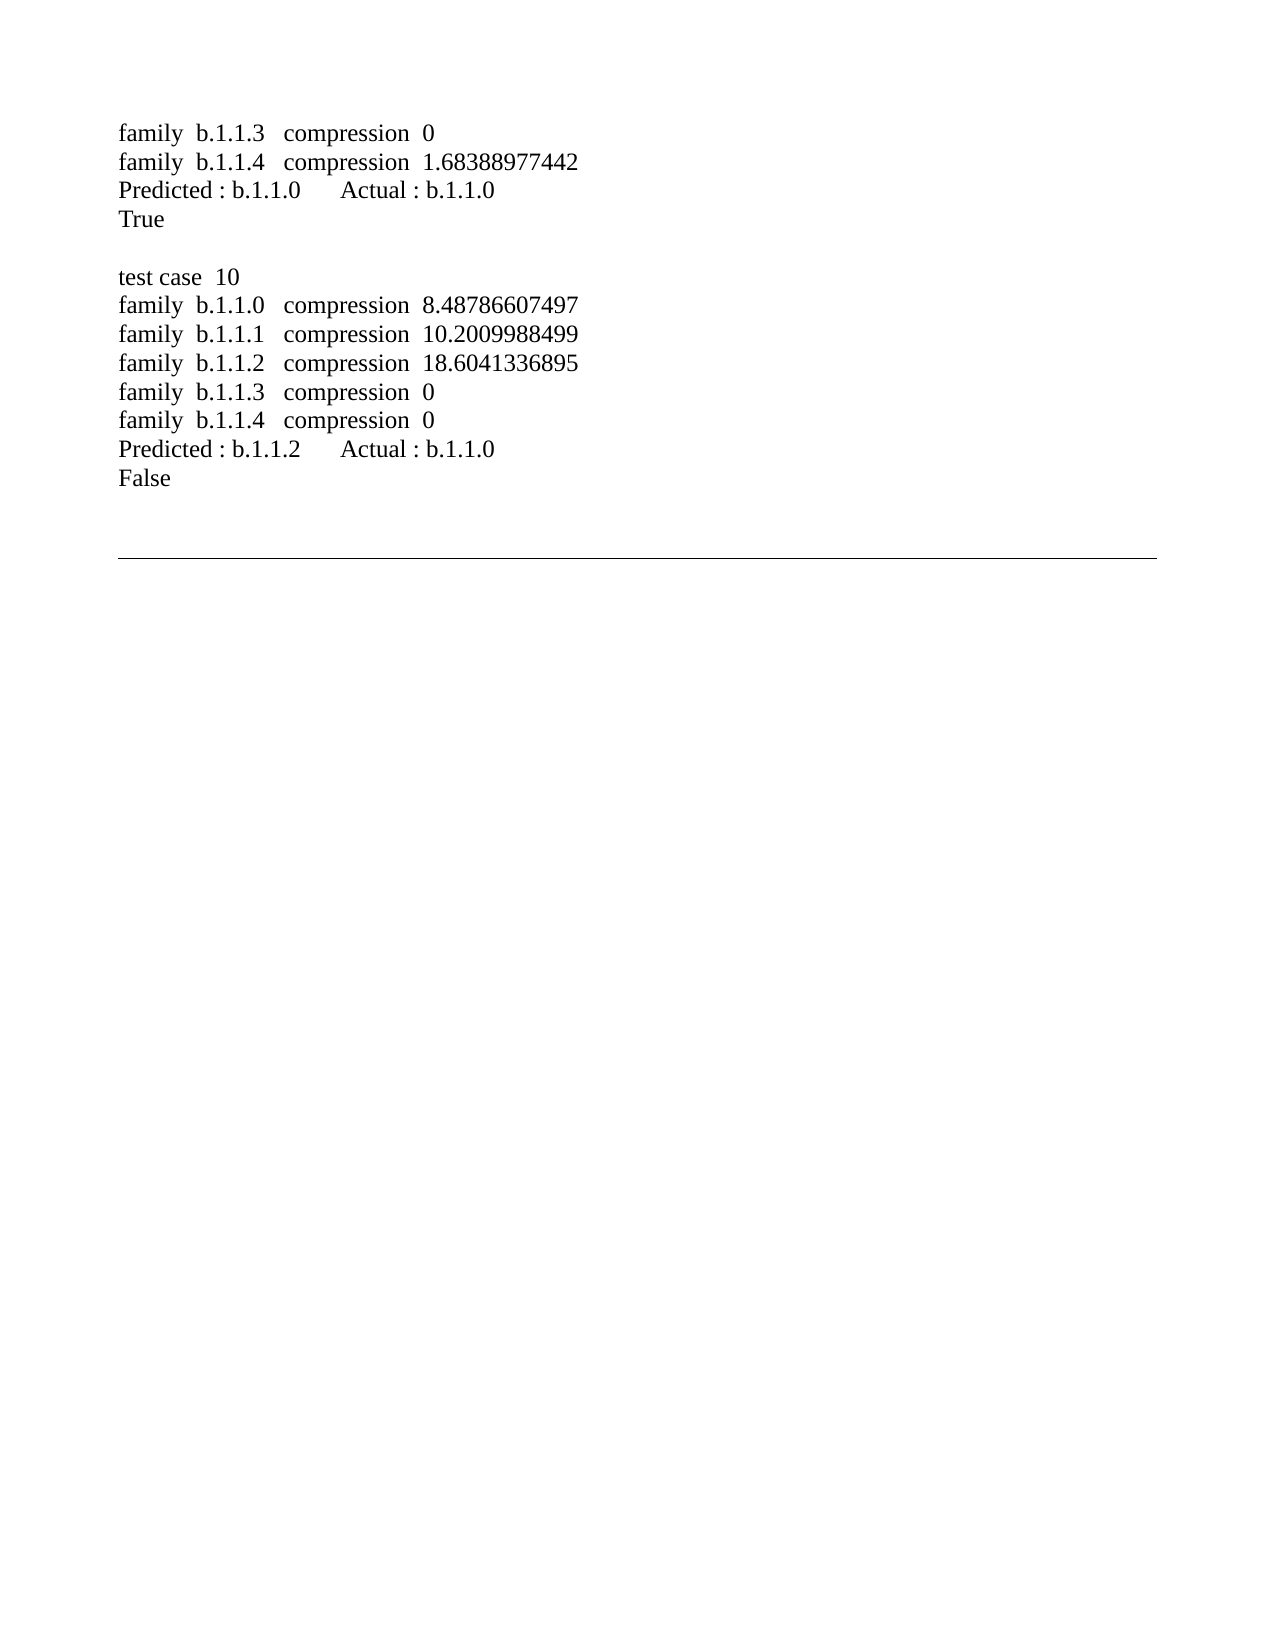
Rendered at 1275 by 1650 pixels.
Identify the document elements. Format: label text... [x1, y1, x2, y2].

text Predicted : b.1.1.0 Actual : b.1.1.0 [118, 176, 1157, 204]
text family b.1.1.0 compression 8.48786607497 [118, 291, 1157, 319]
text False [118, 463, 1157, 492]
text family b.1.1.4 compression 1.68388977442 [118, 147, 1157, 176]
text test case 10 [118, 262, 1157, 291]
text family b.1.1.4 compression 0 [118, 406, 1157, 434]
text True [118, 204, 1157, 233]
text family b.1.1.1 compression 10.2009988499 [118, 319, 1157, 348]
text Predicted : b.1.1.2 Actual : b.1.1.0 [118, 434, 1157, 463]
text family b.1.1.3 compression 0 [118, 118, 1157, 147]
text family b.1.1.2 compression 18.6041336895 [118, 348, 1157, 377]
text family b.1.1.3 compression 0 [118, 377, 1157, 406]
